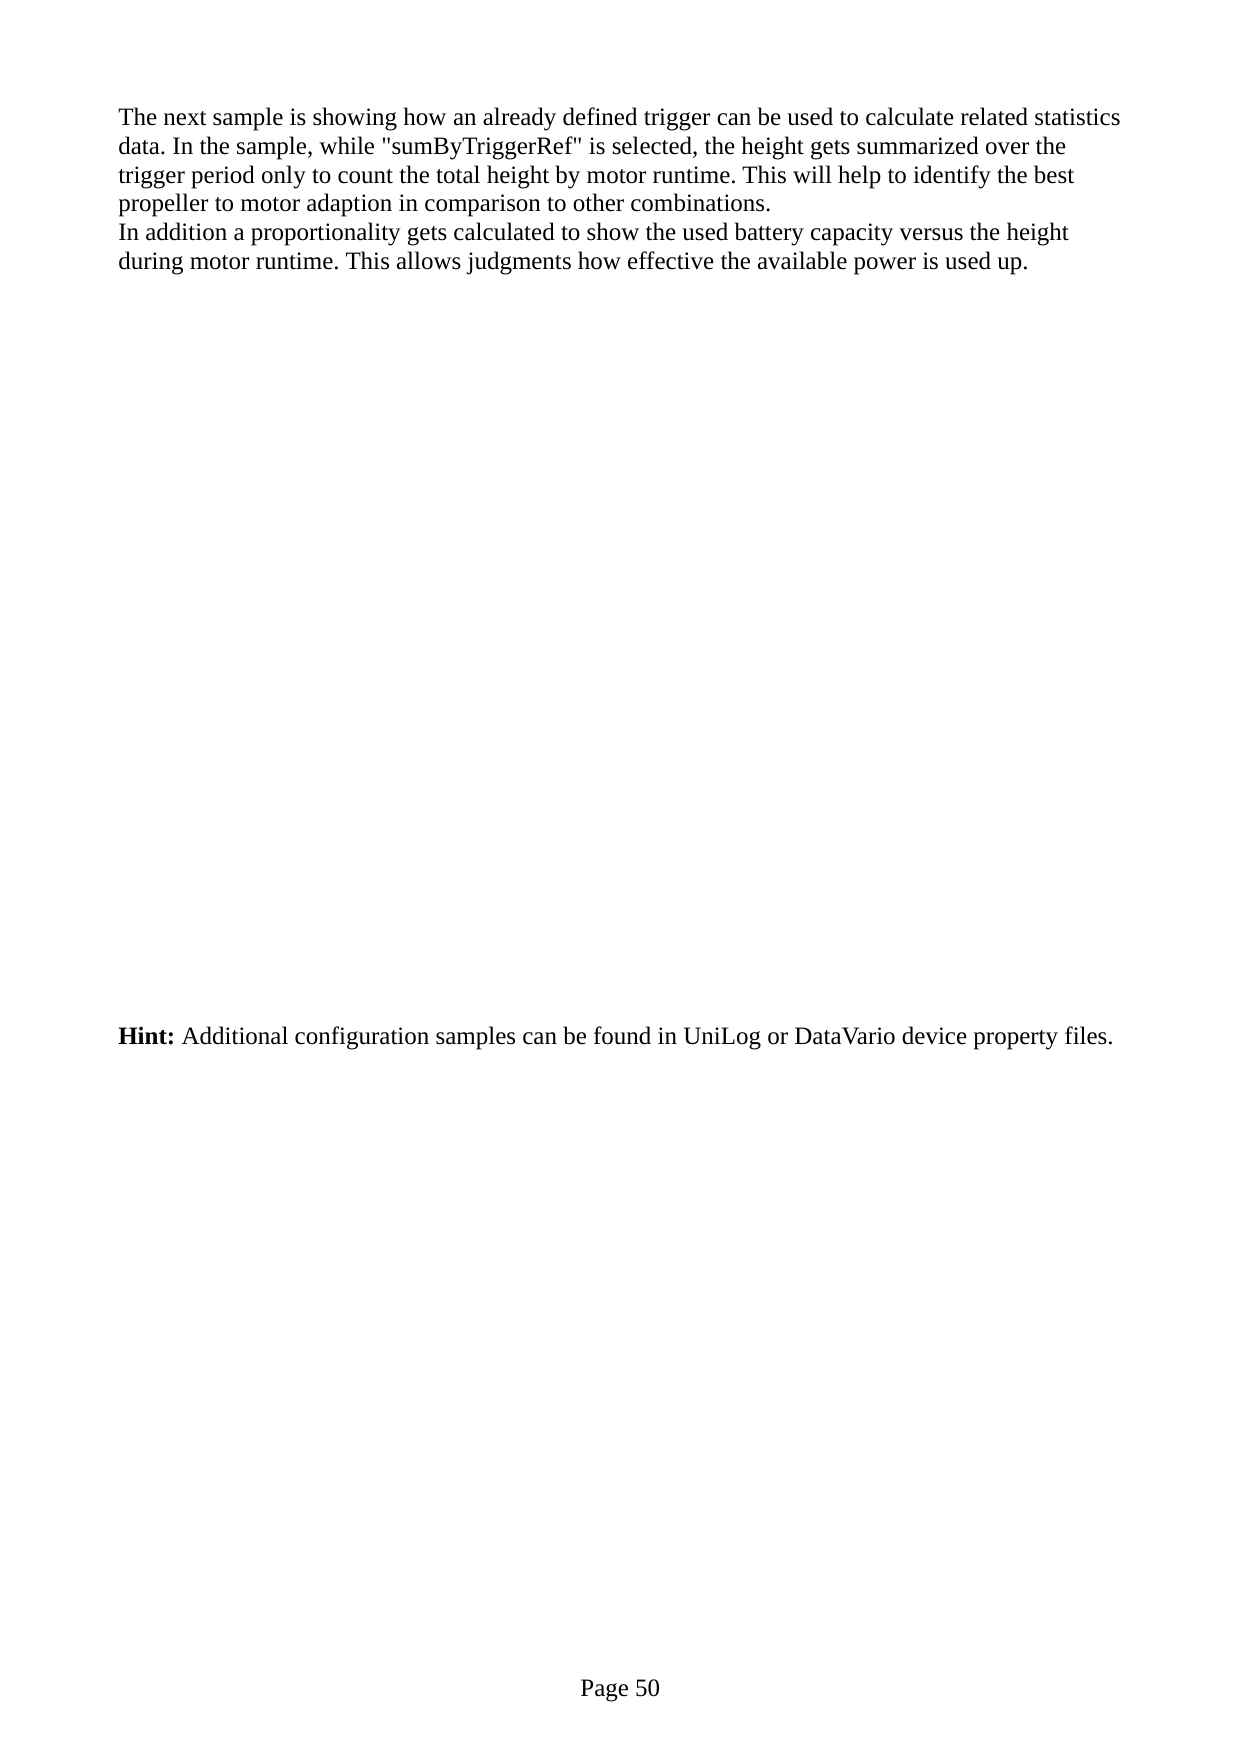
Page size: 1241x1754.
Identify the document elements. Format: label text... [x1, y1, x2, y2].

text The next sample is showing how an already defined trigger can be used to calculate related statistics data. In the sample, while "sumByTriggerRef" is selected, the height gets summarized over the trigger period only to count the total height by motor runtime. This will help to identify the best propeller to motor adaption in comparison to other combinations. In addition a proportionality gets calculated to show the used battery capacity versus the height during motor runtime. This allows judgments how effective the available power is used up. [118, 102, 1122, 275]
text Hint: Additional configuration samples can be found in UniLog or DataVario device property files. [118, 287, 1122, 1050]
